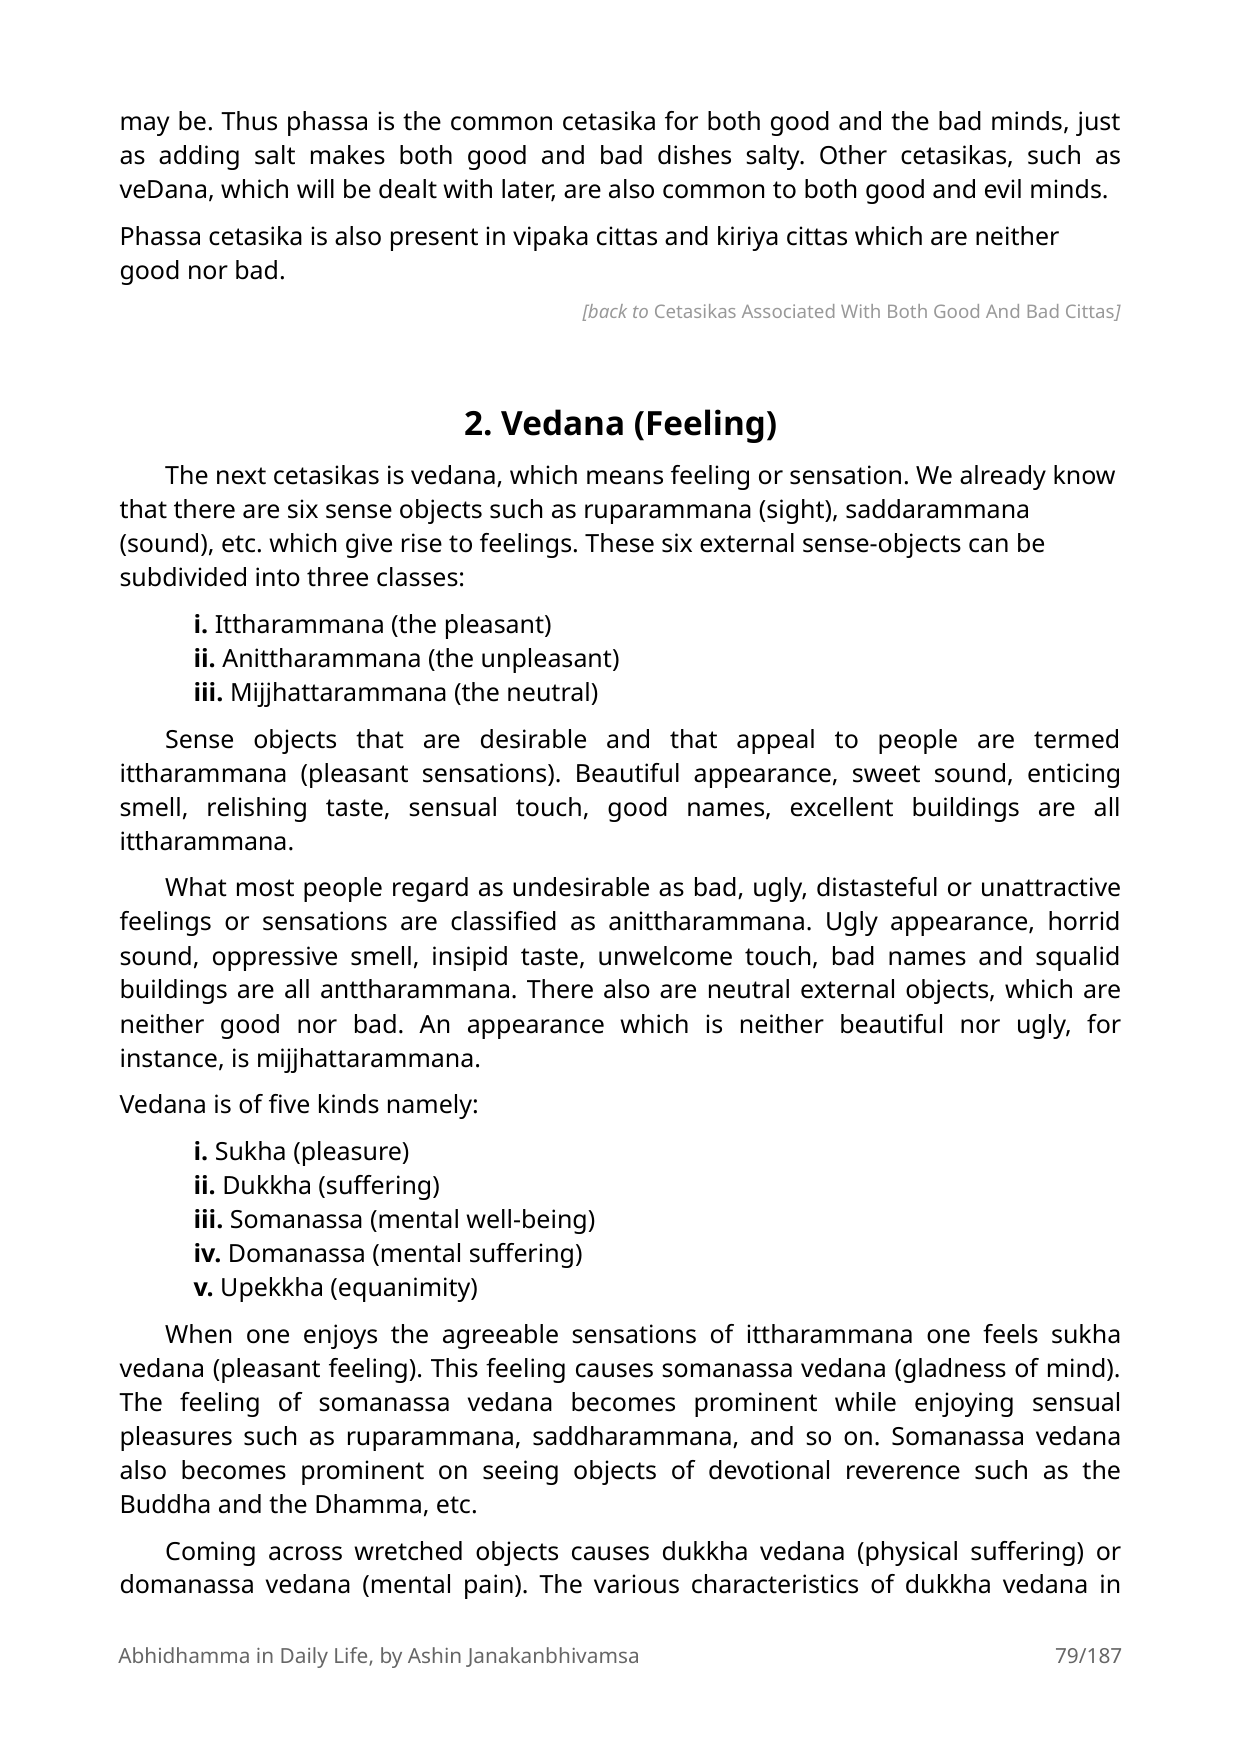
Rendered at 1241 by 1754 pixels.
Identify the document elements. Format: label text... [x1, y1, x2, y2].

text [back to Cetasikas Associated With Both Good And Bad Cittas] [119, 299, 1122, 324]
text Sense objects that are desirable and that appeal to people are termed ittharammana (pleasant sensations). Beautiful appearance, sweet sound, enticing smell, relishing taste, sensual touch, good names, excellent buildings are all ittharammana. [119, 721, 1122, 857]
text may be. Thus phassa is the common cetasika for both good and the bad minds, just as adding salt makes both good and bad dishes salty. Other cetasikas, such as veDana, which will be dealt with later, are also common to both good and evil minds. [119, 103, 1122, 206]
text i. Ittharammana (the pleasant) ii. Anittharammana (the unpleasant) iii. Mijjhattarammana (the neutral) [193, 607, 1122, 709]
text What most people regard as undesirable as bad, ugly, distasteful or unattractive feelings or sensations are classified as anittharammana. Ugly appearance, horrid sound, oppressive smell, insipid taste, unwelcome touch, bad names and squalid buildings are all anttharammana. There also are neutral external objects, which are neither good nor bad. An appearance which is neither beautiful nor ugly, for instance, is mijjhattarammana. [119, 870, 1122, 1074]
text Phassa cetasika is also present in vipaka cittas and kiriya cittas which are neither good nor bad. [119, 218, 1122, 286]
text The next cetasikas is vedana, which means feeling or sensation. We already know that there are six sense objects such as ruparammana (sight), saddarammana (sound), etc. which give rise to feelings. These six external sense-objects can be subdivided into three classes: [119, 458, 1122, 594]
subtitle 2. Vedana (Feeling) [119, 400, 1122, 445]
text When one enjoys the agreeable sensations of ittharammana one feels sukha vedana (pleasant feeling). This feeling causes somanassa vedana (gladness of mind). The feeling of somanassa vedana becomes prominent while enjoying sensual pleasures such as ruparammana, saddharammana, and so on. Somanassa vedana also becomes prominent on seeing objects of devotional reverence such as the Buddha and the Dhamma, etc. [119, 1316, 1122, 1521]
text Coming across wretched objects causes dukkha vedana (physical suffering) or domanassa vedana (mental pain). The various characteristics of dukkha vedana in [119, 1533, 1122, 1601]
text i. Sukha (pleasure) ii. Dukkha (suffering) iii. Somanassa (mental well-being) iv. Domanassa (mental suffering) v. Upekkha (equanimity) [193, 1133, 1122, 1304]
text Vedana is of five kinds namely: [119, 1087, 1122, 1121]
